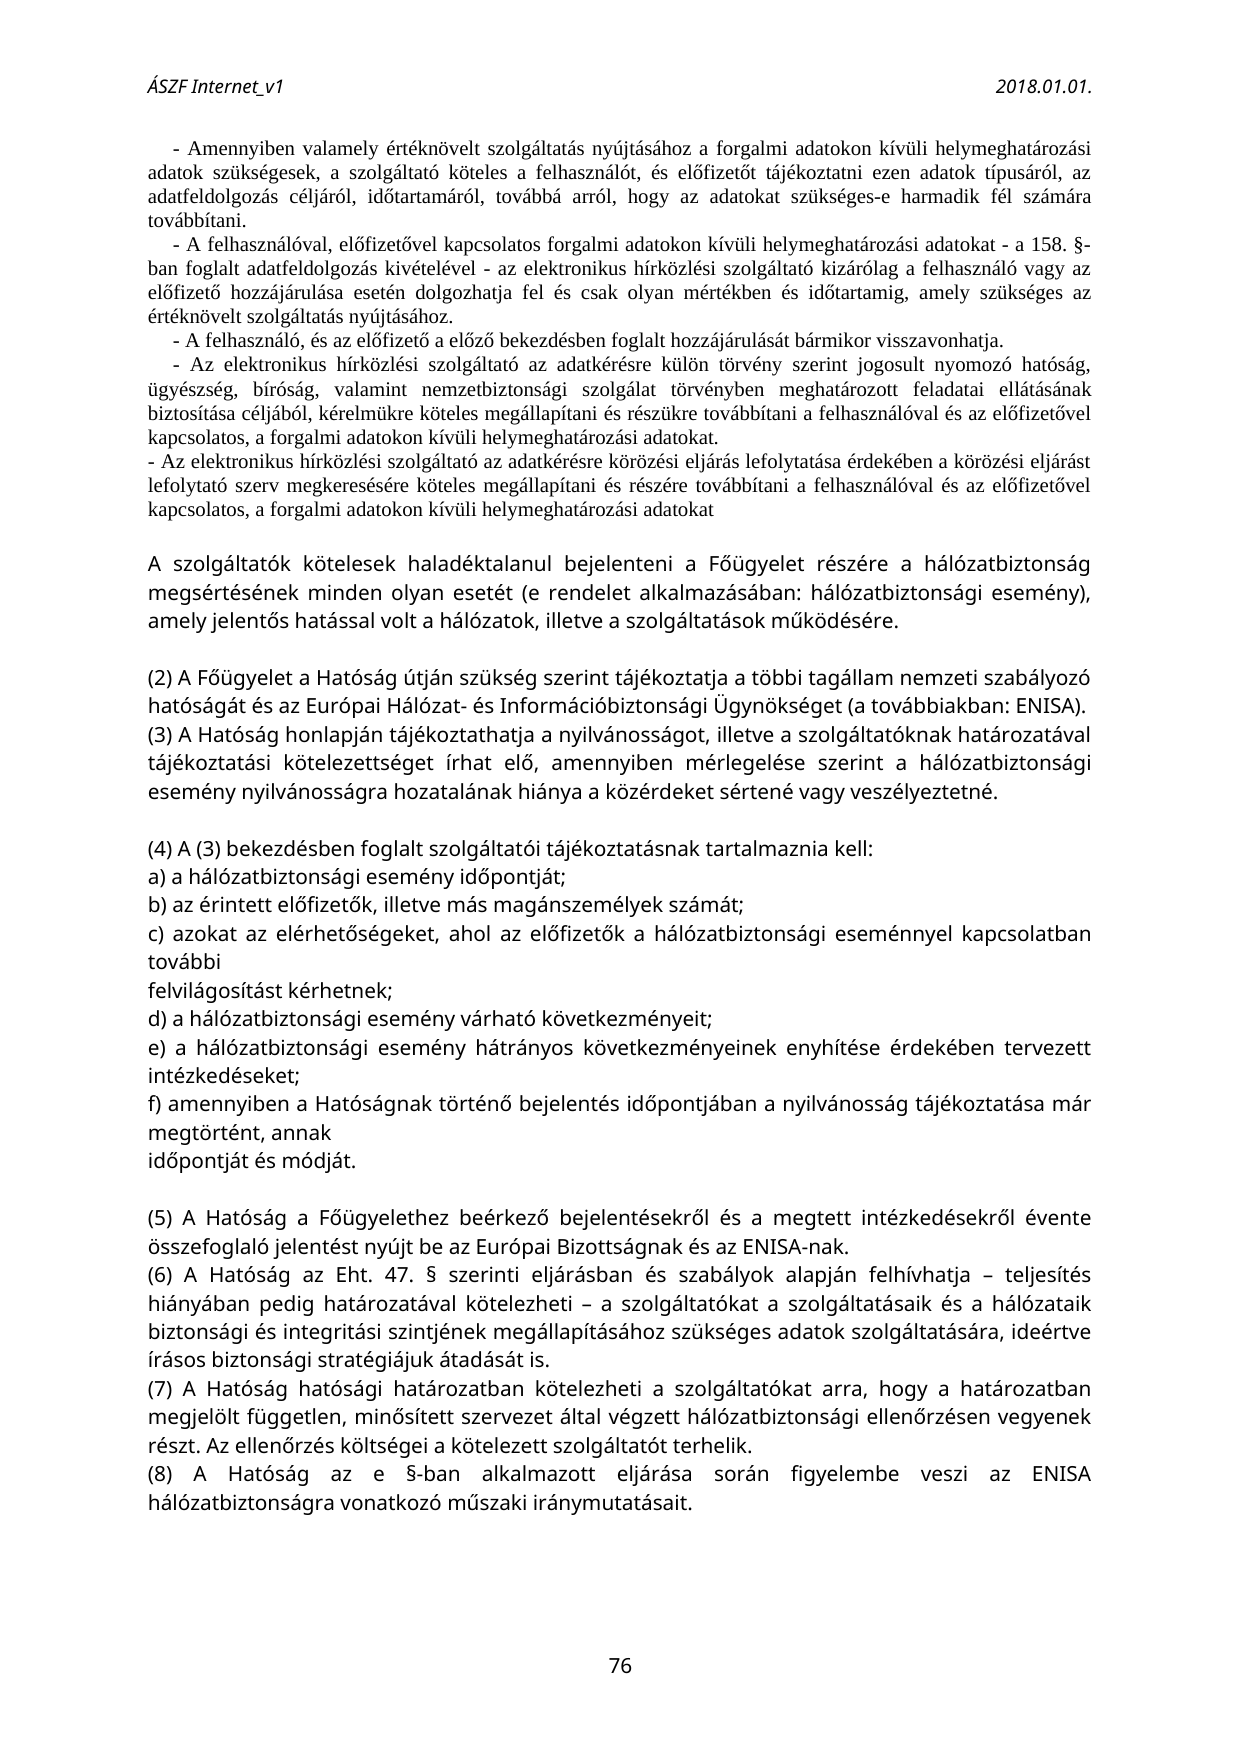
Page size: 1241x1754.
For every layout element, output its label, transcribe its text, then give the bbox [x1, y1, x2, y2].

text (7) A Hatóság hatósági határozatban kötelezheti a szolgáltatókat arra, hogy a határozatban megjelölt független, minősített szervezet által végzett hálózatbiztonsági ellenőrzésen vegyenek részt. Az ellenőrzés költségei a kötelezett szolgáltatót terhelik. [148, 1374, 1092, 1459]
text b) az érintett előfizetők, illetve más magánszemélyek számát; [148, 891, 1092, 919]
text (4) A (3) bekezdésben foglalt szolgáltatói tájékoztatásnak tartalmaznia kell: [148, 834, 1092, 862]
text - Az elektronikus hírközlési szolgáltató az adatkérésre külön törvény szerint jogosult nyomozó hatóság, ügyészség, bíróság, valamint nemzetbiztonsági szolgálat törvényben meghatározott feladatai ellátásának biztosítása céljából, kérelmükre köteles megállapítani és részükre továbbítani a felhasználóval és az előfizetővel kapcsolatos, a forgalmi adatokon kívüli helymeghatározási adatokat. [148, 352, 1092, 449]
text (5) A Hatóság a Főügyelethez beérkező bejelentésekről és a megtett intézkedésekről évente összefoglaló jelentést nyújt be az Európai Bizottságnak és az ENISA-nak. [148, 1203, 1092, 1260]
text (6) A Hatóság az Eht. 47. § szerinti eljárásban és szabályok alapján felhívhatja – teljesítés hiányában pedig határozatával kötelezheti – a szolgáltatókat a szolgáltatásaik és a hálózataik biztonsági és integritási szintjének megállapításához szükséges adatok szolgáltatására, ideértve írásos biztonsági stratégiájuk átadását is. [148, 1260, 1092, 1374]
text a) a hálózatbiztonsági esemény időpontját; [148, 862, 1092, 891]
text (2) A Főügyelet a Hatóság útján szükség szerint tájékoztatja a többi tagállam nemzeti szabályozó hatóságát és az Európai Hálózat- és Információbiztonsági Ügynökséget (a továbbiakban: ENISA). [148, 663, 1092, 720]
text f) amennyiben a Hatóságnak történő bejelentés időpontjában a nyilvánosság tájékoztatása már megtörtént, annak [148, 1089, 1092, 1146]
text - A felhasználóval, előfizetővel kapcsolatos forgalmi adatokon kívüli helymeghatározási adatokat - a 158. §-ban foglalt adatfeldolgozás kivételével - az elektronikus hírközlési szolgáltató kizárólag a felhasználó vagy az előfizető hozzájárulása esetén dolgozhatja fel és csak olyan mértékben és időtartamig, amely szükséges az értéknövelt szolgáltatás nyújtásához. [148, 232, 1092, 328]
text e) a hálózatbiztonsági esemény hátrányos következményeinek enyhítése érdekében tervezett intézkedéseket; [148, 1033, 1092, 1089]
text időpontját és módját. [148, 1146, 1092, 1175]
text - Amennyiben valamely értéknövelt szolgáltatás nyújtásához a forgalmi adatokon kívüli helymeghatározási adatok szükségesek, a szolgáltató köteles a felhasználót, és előfizetőt tájékoztatni ezen adatok típusáról, az adatfeldolgozás céljáról, időtartamáról, továbbá arról, hogy az adatokat szükséges-e harmadik fél számára továbbítani. [148, 136, 1092, 232]
text (3) A Hatóság honlapján tájékoztathatja a nyilvánosságot, illetve a szolgáltatóknak határozatával tájékoztatási kötelezettséget írhat elő, amennyiben mérlegelése szerint a hálózatbiztonsági esemény nyilvánosságra hozatalának hiánya a közérdeket sértené vagy veszélyeztetné. [148, 720, 1092, 805]
text - A felhasználó, és az előfizető a előző bekezdésben foglalt hozzájárulását bármikor visszavonhatja. [148, 328, 1092, 352]
text felvilágosítást kérhetnek; [148, 976, 1092, 1004]
text c) azokat az elérhetőségeket, ahol az előfizetők a hálózatbiztonsági eseménnyel kapcsolatban további [148, 919, 1092, 976]
text A szolgáltatók kötelesek haladéktalanul bejelenteni a Főügyelet részére a hálózatbiztonság megsértésének minden olyan esetét (e rendelet alkalmazásában: hálózatbiztonsági esemény), amely jelentős hatással volt a hálózatok, illetve a szolgáltatások működésére. [148, 549, 1092, 634]
text (8) A Hatóság az e §-ban alkalmazott eljárása során figyelembe veszi az ENISA hálózatbiztonságra vonatkozó műszaki iránymutatásait. [148, 1459, 1092, 1516]
text d) a hálózatbiztonsági esemény várható következményeit; [148, 1004, 1092, 1033]
text - Az elektronikus hírközlési szolgáltató az adatkérésre körözési eljárás lefolytatása érdekében a körözési eljárást lefolytató szerv megkeresésére köteles megállapítani és részére továbbítani a felhasználóval és az előfizetővel kapcsolatos, a forgalmi adatokon kívüli helymeghatározási adatokat [148, 449, 1092, 521]
